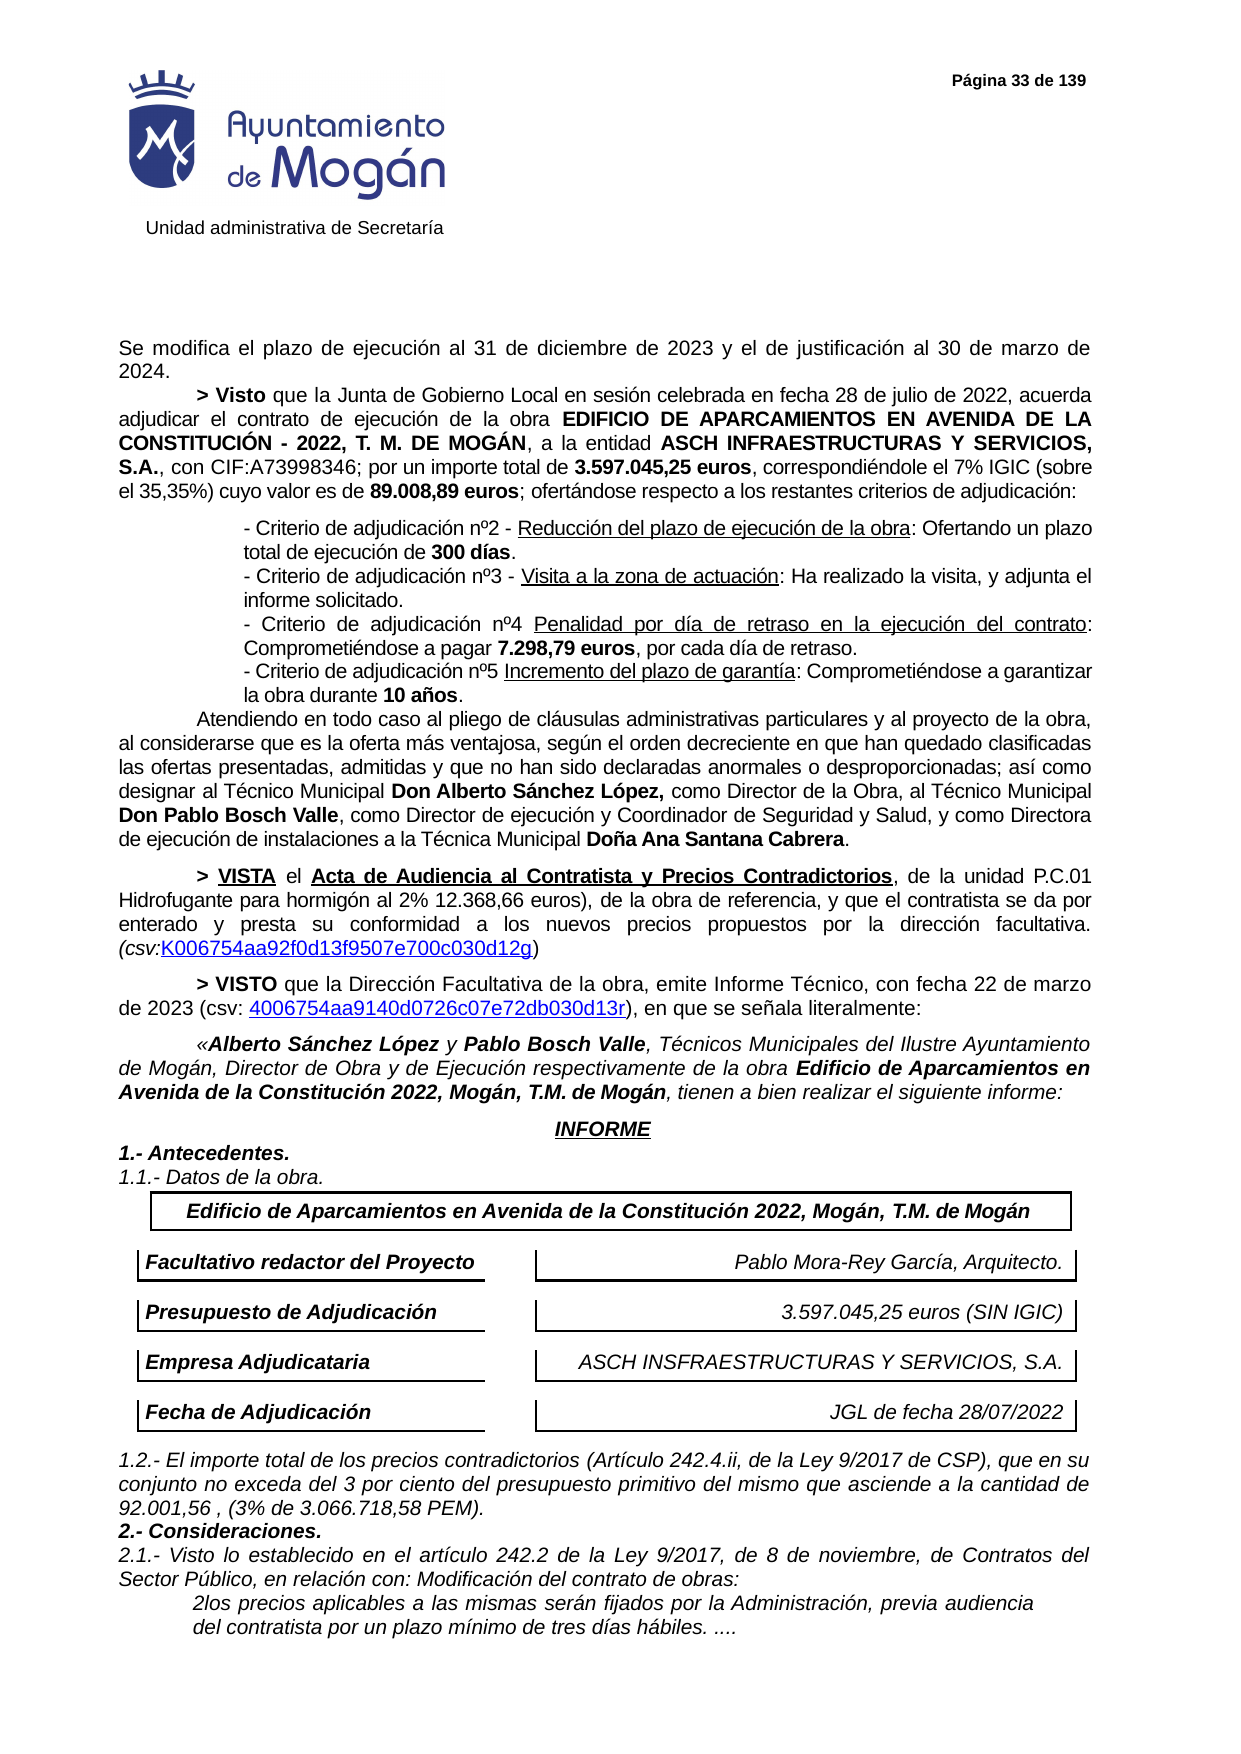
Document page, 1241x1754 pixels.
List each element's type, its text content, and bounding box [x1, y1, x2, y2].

table_cell Presupuesto de Adjudicación [118, 1297, 510, 1347]
text INFORME [118, 1117, 1092, 1141]
text - Criterio de adjudicación nº3 - Visita a la zona de actuación: Ha realizado la visita, y adjunta el informe solicitado. [243, 563, 1092, 611]
text > VISTO que la Dirección Facultativa de la obra, emite Informe Técnico, con fecha 22 de marzo de 2023 (csv: 4006754aa9140d0726c07e72db030d13r), en que se señala literalmente: [118, 972, 1092, 1020]
text 2.1.- Visto lo establecido en el artículo 242.2 de la Ley 9/2017, de 8 de noviembre, de Contratos del Sector Público, en relación con: Modificación del contrato de obras: [118, 1543, 1092, 1591]
table_cell Fecha de Adjudicación [118, 1397, 510, 1447]
table_cell 3.597.045,25 euros (SIN IGIC) [510, 1297, 1092, 1347]
table_cell Facultativo redactor del Proyecto [118, 1247, 510, 1297]
table_header Edificio de Aparcamientos en Avenida de la Constitución 2022, Mogán, T.M. de Mogán [118, 1189, 1092, 1247]
text 1.2.- El importe total de los precios contradictorios (Artículo 242.4.ii, de la Ley 9/2017 de CSP), que en su conjunto no exceda del 3 por ciento del presupuesto primitivo del mismo que asciende a la cantidad de 92.001,56 , (3% de 3.066.718,58 PEM). [118, 1447, 1092, 1519]
text «Alberto Sánchez López y Pablo Bosch Valle, Técnicos Municipales del Ilustre Ayuntamiento de Mogán, Director de Obra y de Ejecución respectivamente de la obra Edificio de Aparcamientos en Avenida de la Constitución 2022, Mogán, T.M. de Mogán, tienen a bien realizar el siguiente informe: [118, 1032, 1092, 1104]
text - Criterio de adjudicación nº5 Incremento del plazo de garantía: Comprometiéndose a garantizar la obra durante 10 años. [243, 659, 1092, 707]
text 2.- Consideraciones. [118, 1519, 1092, 1543]
table_cell JGL de fecha 28/07/2022 [510, 1397, 1092, 1447]
table_cell Empresa Adjudicataria [118, 1347, 510, 1397]
text > VISTA el Acta de Audiencia al Contratista y Precios Contradictorios, de la unidad P.C.01 Hidrofugante para hormigón al 2% 12.368,66 euros), de la obra de referencia, y que el contratista se da por enterado y presta su conformidad a los nuevos precios propuestos por la dirección facultativa. (csv:K006754aa92f0d13f9507e700c030d12g) [118, 863, 1092, 959]
picture [128, 70, 445, 206]
text - Criterio de adjudicación nº4 Penalidad por día de retraso en la ejecución del contrato: Comprometiéndose a pagar 7.298,79 euros, por cada día de retraso. [243, 611, 1092, 659]
text Se modifica el plazo de ejecución al 31 de diciembre de 2023 y el de justificación al 30 de marzo de 2024. [118, 335, 1092, 383]
text 1.- Antecedentes. [118, 1141, 1092, 1164]
text - Criterio de adjudicación nº2 - Reducción del plazo de ejecución de la obra: Ofertando un plazo total de ejecución de 300 días. [243, 516, 1092, 563]
text 2los precios aplicables a las mismas serán fijados por la Administración, previa audiencia del contratista por un plazo mínimo de tres días hábiles. .... [193, 1591, 1037, 1639]
text > Visto que la Junta de Gobierno Local en sesión celebrada en fecha 28 de julio de 2022, acuerda adjudicar el contrato de ejecución de la obra EDIFICIO DE APARCAMIENTOS EN AVENIDA DE LA CONSTITUCIÓN - 2022, T. M. DE MOGÁN, a la entidad ASCH INFRAESTRUCTURAS Y SERVICIOS, S.A., con CIF:A73998346; por un importe total de 3.597.045,25 euros, correspondiéndole el 7% IGIC (sobre el 35,35%) cuyo valor es de 89.008,89 euros; ofertándose respecto a los restantes criterios de adjudicación: [118, 383, 1092, 503]
text Atendiendo en todo caso al pliego de cláusulas administrativas particulares y al proyecto de la obra, al considerarse que es la oferta más ventajosa, según el orden decreciente en que han quedado clasificadas las ofertas presentadas, admitidas y que no han sido declaradas anormales o desproporcionadas; así como designar al Técnico Municipal Don Alberto Sánchez López, como Director de la Obra, al Técnico Municipal Don Pablo Bosch Valle, como Director de ejecución y Coordinador de Seguridad y Salud, y como Directora de ejecución de instalaciones a la Técnica Municipal Doña Ana Santana Cabrera. [118, 707, 1092, 851]
table_cell Pablo Mora-Rey García, Arquitecto. [510, 1247, 1092, 1297]
text 1.1.- Datos de la obra. [118, 1164, 1092, 1188]
table_cell ASCH INSFRAESTRUCTURAS Y SERVICIOS, S.A. [510, 1347, 1092, 1397]
